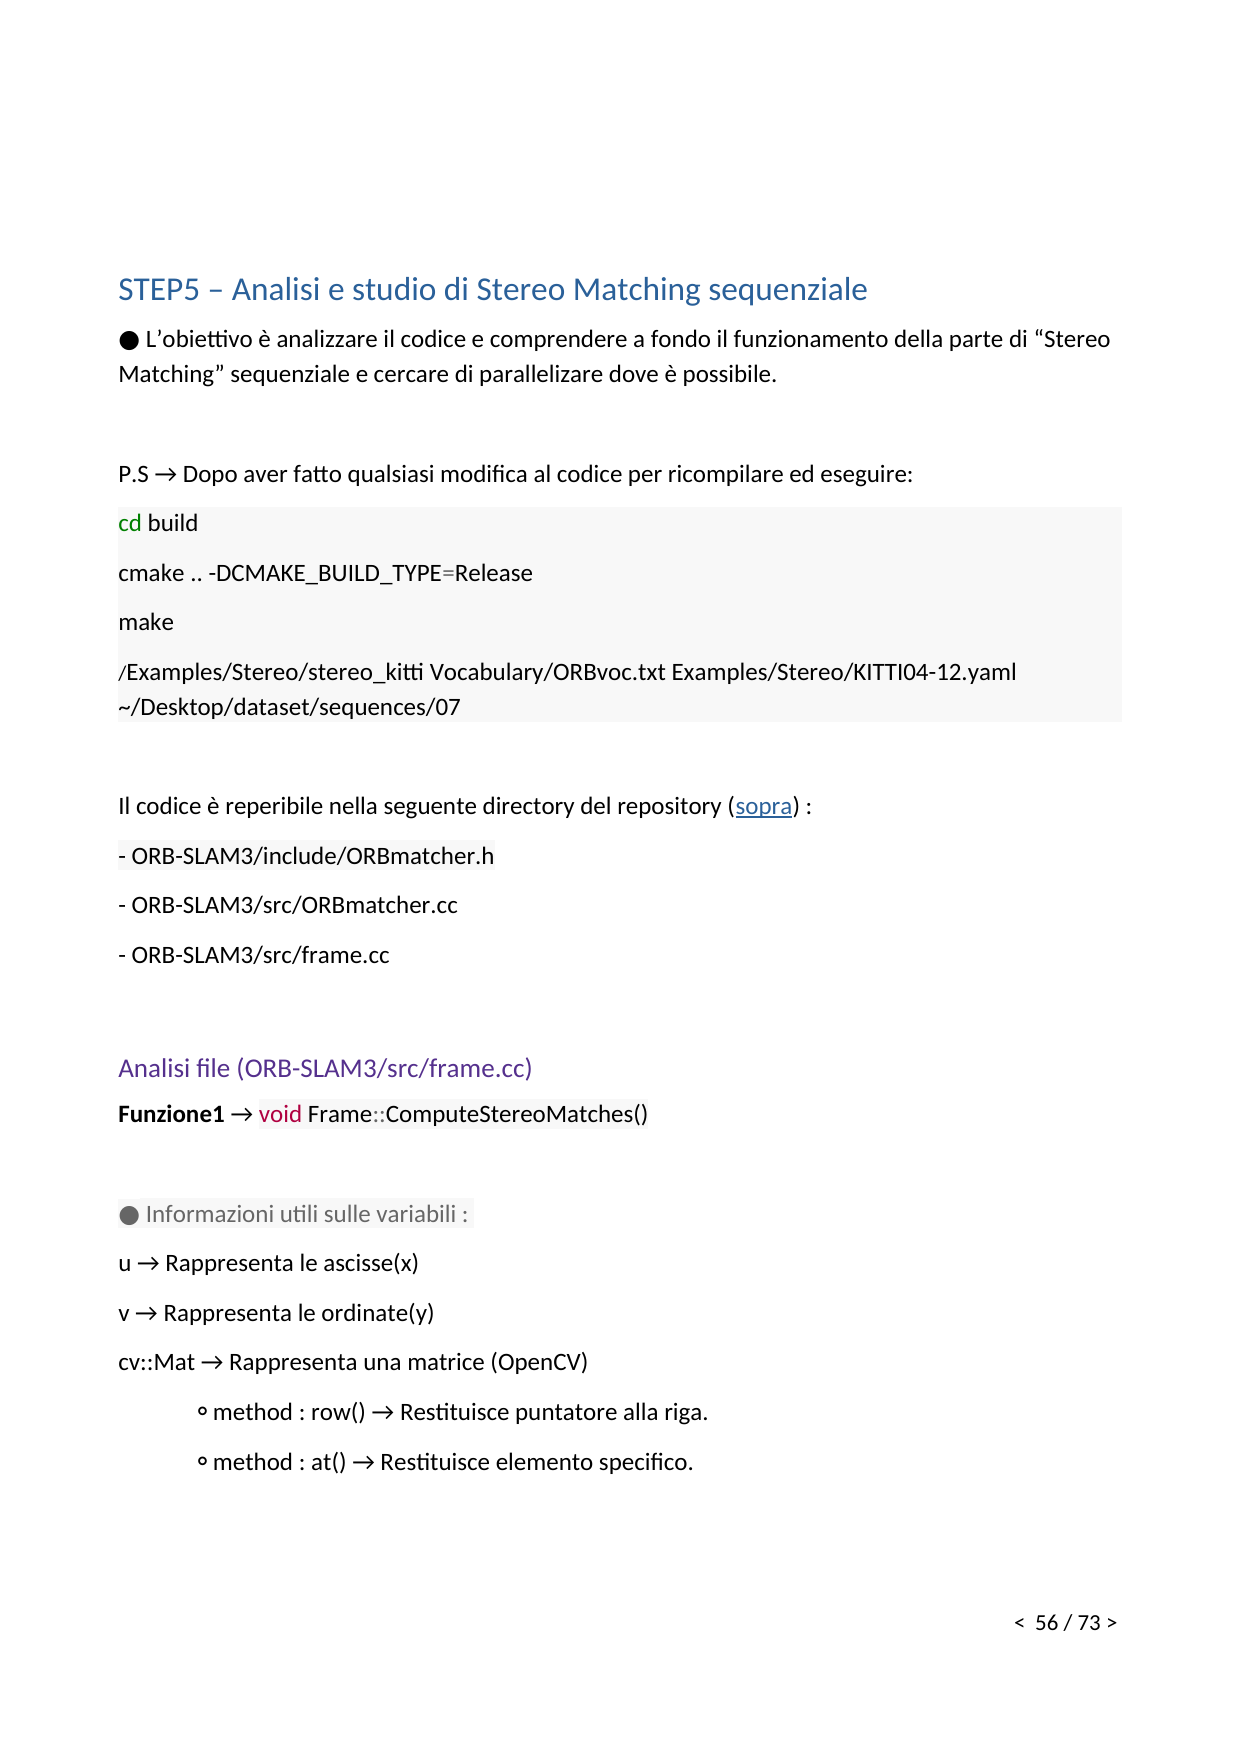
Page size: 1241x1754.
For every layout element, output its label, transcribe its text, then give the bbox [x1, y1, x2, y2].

text ⚬method : at() → Restituisce elemento specifico. [118, 1446, 1122, 1476]
text - ORB-SLAM3/src/frame.cc [118, 939, 1122, 969]
text cv::Mat → Rappresenta una matrice (OpenCV) [118, 1346, 1122, 1377]
subtitle Analisi file (ORB-SLAM3/src/frame.cc) [118, 1051, 1122, 1084]
text ● Informazioni utili sulle variabili : [118, 1198, 1122, 1228]
text - ORB-SLAM3/src/ORBmatcher.cc [118, 889, 1122, 920]
text cmake .. -DCMAKE_BUILD_TYPE=Release [118, 557, 1122, 587]
text u → Rappresenta le ascisse(x) [118, 1247, 1122, 1278]
text ● L’obiettivo è analizzare il codice e comprendere a fondo il funzionamento della parte di “Stereo Matching” sequenziale e cercare di parallelizare dove è possibile. [118, 324, 1122, 389]
text - ORB-SLAM3/include/ORBmatcher.h [118, 840, 1122, 870]
text cd build [118, 507, 1122, 538]
text v → Rappresenta le ordinate(y) [118, 1297, 1122, 1327]
text ⚬method : row() → Restituisce puntatore alla riga. [118, 1396, 1122, 1427]
text make [118, 607, 1122, 637]
text P.S → Dopo aver fatto qualsiasi modifica al codice per ricompilare ed eseguire: [118, 458, 1122, 488]
subtitle STEP5 – Analisi e studio di Stereo Matching sequenziale [118, 268, 1122, 308]
text Il codice è reperibile nella seguente directory del repository (sopra) : [118, 790, 1122, 821]
text Funzione1 → void Frame::ComputeStereoMatches() [118, 1098, 1122, 1129]
text /Examples/Stereo/stereo_kitti Vocabulary/ORBvoc.txt Examples/Stereo/KITTI04-12.yaml ~/Desktop/dataset/sequences/07 [118, 656, 1122, 722]
